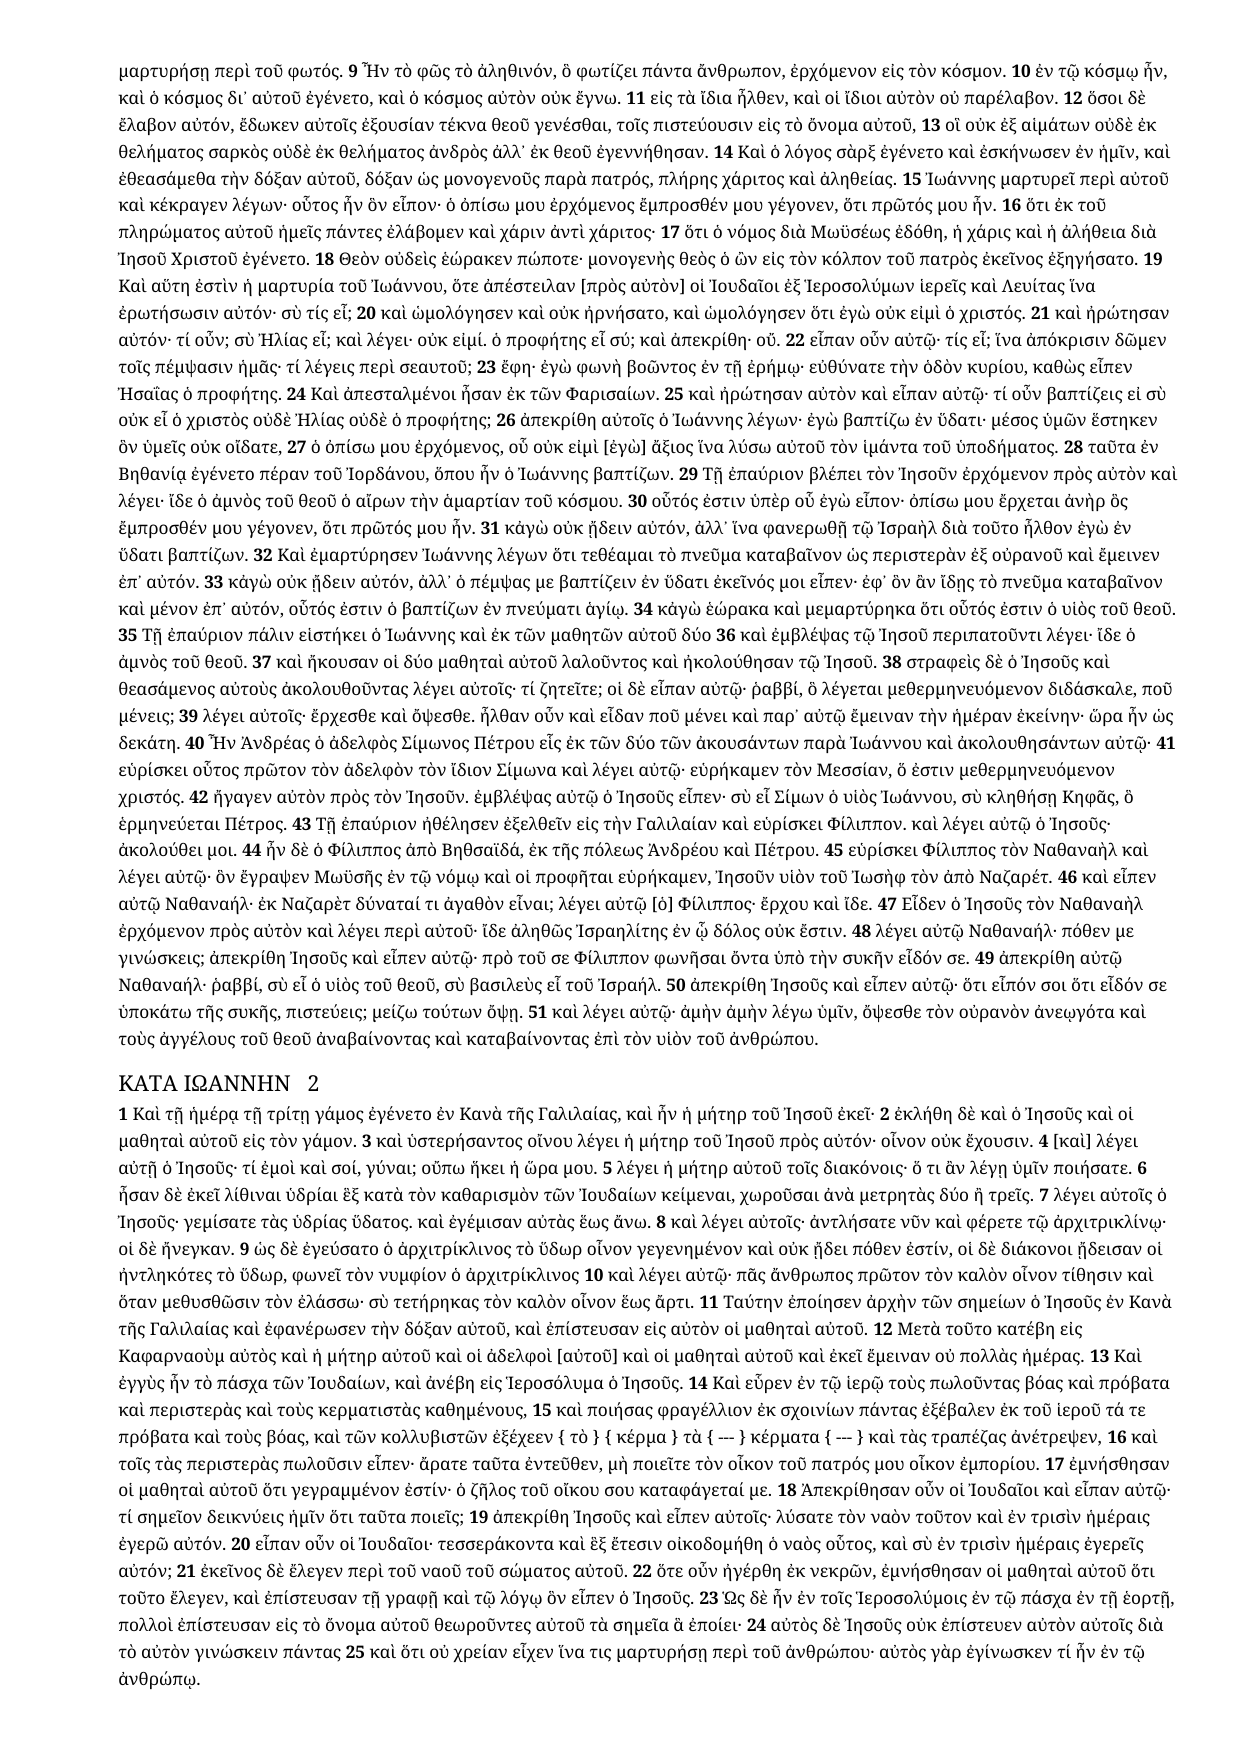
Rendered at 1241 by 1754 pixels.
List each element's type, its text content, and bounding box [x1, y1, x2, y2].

text μαρτυρήσῃ περὶ τοῦ φωτός. 9 Ἦν τὸ φῶς τὸ ἀληθινόν, ὃ φωτίζει πάντα ἄνθρωπον, ἐρχόμενον εἰς τὸν κόσμον. 10 ἐν τῷ κόσμῳ ἦν, καὶ ὁ κόσμος δι᾽ αὐτοῦ ἐγένετο, καὶ ὁ κόσμος αὐτὸν οὐκ ἔγνω. 11 εἰς τὰ ἴδια ἦλθεν, καὶ οἱ ἴδιοι αὐτὸν οὐ παρέλαβον. 12 ὅσοι δὲ ἔλαβον αὐτόν, ἔδωκεν αὐτοῖς ἐξουσίαν τέκνα θεοῦ γενέσθαι, τοῖς πιστεύουσιν εἰς τὸ ὄνομα αὐτοῦ, 13 οἳ οὐκ ἐξ αἱμάτων οὐδὲ ἐκ θελήματος σαρκὸς οὐδὲ ἐκ θελήματος ἀνδρὸς ἀλλ᾽ ἐκ θεοῦ ἐγεννήθησαν. 14 Καὶ ὁ λόγος σὰρξ ἐγένετο καὶ ἐσκήνωσεν ἐν ἡμῖν, καὶ ἐθεασάμεθα τὴν δόξαν αὐτοῦ, δόξαν ὡς μονογενοῦς παρὰ πατρός, πλήρης χάριτος καὶ ἀληθείας. 15 Ἰωάννης μαρτυρεῖ περὶ αὐτοῦ καὶ κέκραγεν λέγων· οὗτος ἦν ὃν εἶπον· ὁ ὀπίσω μου ἐρχόμενος ἔμπροσθέν μου γέγονεν, ὅτι πρῶτός μου ἦν. 16 ὅτι ἐκ τοῦ πληρώματος αὐτοῦ ἡμεῖς πάντες ἐλάβομεν καὶ χάριν ἀντὶ χάριτος· 17 ὅτι ὁ νόμος διὰ Μωϋσέως ἐδόθη, ἡ χάρις καὶ ἡ ἀλήθεια διὰ Ἰησοῦ Χριστοῦ ἐγένετο. 18 Θεὸν οὐδεὶς ἑώρακεν πώποτε· μονογενὴς θεὸς ὁ ὢν εἰς τὸν κόλπον τοῦ πατρὸς ἐκεῖνος ἐξηγήσατο. 19 Καὶ αὕτη ἐστὶν ἡ μαρτυρία τοῦ Ἰωάννου, ὅτε ἀπέστειλαν [πρὸς αὐτὸν] οἱ Ἰουδαῖοι ἐξ Ἱεροσολύμων ἱερεῖς καὶ Λευίτας ἵνα ἐρωτήσωσιν αὐτόν· σὺ τίς εἶ; 20 καὶ ὡμολόγησεν καὶ οὐκ ἠρνήσατο, καὶ ὡμολόγησεν ὅτι ἐγὼ οὐκ εἰμὶ ὁ χριστός. 21 καὶ ἠρώτησαν αὐτόν· τί οὖν; σὺ Ἠλίας εἶ; καὶ λέγει· οὐκ εἰμί. ὁ προφήτης εἶ σύ; καὶ ἀπεκρίθη· οὔ. 22 εἶπαν οὖν αὐτῷ· τίς εἶ; ἵνα ἀπόκρισιν δῶμεν τοῖς πέμψασιν ἡμᾶς· τί λέγεις περὶ σεαυτοῦ; 23 ἔφη· ἐγὼ φωνὴ βοῶντος ἐν τῇ ἐρήμῳ· εὐθύνατε τὴν ὁδὸν κυρίου, καθὼς εἶπεν Ἠσαΐας ὁ προφήτης. 24 Καὶ ἀπεσταλμένοι ἦσαν ἐκ τῶν Φαρισαίων. 25 καὶ ἠρώτησαν αὐτὸν καὶ εἶπαν αὐτῷ· τί οὖν βαπτίζεις εἰ σὺ οὐκ εἶ ὁ χριστὸς οὐδὲ Ἠλίας οὐδὲ ὁ προφήτης; 26 ἀπεκρίθη αὐτοῖς ὁ Ἰωάννης λέγων· ἐγὼ βαπτίζω ἐν ὕδατι· μέσος ὑμῶν ἕστηκεν ὃν ὑμεῖς οὐκ οἴδατε, 27 ὁ ὀπίσω μου ἐρχόμενος, οὗ οὐκ εἰμὶ [ἐγὼ] ἄξιος ἵνα λύσω αὐτοῦ τὸν ἱμάντα τοῦ ὑποδήματος. 28 ταῦτα ἐν Βηθανίᾳ ἐγένετο πέραν τοῦ Ἰορδάνου, ὅπου ἦν ὁ Ἰωάννης βαπτίζων. 29 Τῇ ἐπαύριον βλέπει τὸν Ἰησοῦν ἐρχόμενον πρὸς αὐτὸν καὶ λέγει· ἴδε ὁ ἀμνὸς τοῦ θεοῦ ὁ αἴρων τὴν ἁμαρτίαν τοῦ κόσμου. 30 οὗτός ἐστιν ὑπὲρ οὗ ἐγὼ εἶπον· ὀπίσω μου ἔρχεται ἀνὴρ ὃς ἔμπροσθέν μου γέγονεν, ὅτι πρῶτός μου ἦν. 31 κἀγὼ οὐκ ᾔδειν αὐτόν, ἀλλ᾽ ἵνα φανερωθῇ τῷ Ἰσραὴλ διὰ τοῦτο ἦλθον ἐγὼ ἐν ὕδατι βαπτίζων. 32 Καὶ ἐμαρτύρησεν Ἰωάννης λέγων ὅτι τεθέαμαι τὸ πνεῦμα καταβαῖνον ὡς περιστερὰν ἐξ οὐρανοῦ καὶ ἔμεινεν ἐπ᾽ αὐτόν. 33 κἀγὼ οὐκ ᾔδειν αὐτόν, ἀλλ᾽ ὁ πέμψας με βαπτίζειν ἐν ὕδατι ἐκεῖνός μοι εἶπεν· ἐφ᾽ ὃν ἂν ἴδῃς τὸ πνεῦμα καταβαῖνον καὶ μένον ἐπ᾽ αὐτόν, οὗτός ἐστιν ὁ βαπτίζων ἐν πνεύματι ἁγίῳ. 34 κἀγὼ ἑώρακα καὶ μεμαρτύρηκα ὅτι οὗτός ἐστιν ὁ υἱὸς τοῦ θεοῦ. 35 Τῇ ἐπαύριον πάλιν εἱστήκει ὁ Ἰωάννης καὶ ἐκ τῶν μαθητῶν αὐτοῦ δύο 36 καὶ ἐμβλέψας τῷ Ἰησοῦ περιπατοῦντι λέγει· ἴδε ὁ ἀμνὸς τοῦ θεοῦ. 37 καὶ ἤκουσαν οἱ δύο μαθηταὶ αὐτοῦ λαλοῦντος καὶ ἠκολούθησαν τῷ Ἰησοῦ. 38 στραφεὶς δὲ ὁ Ἰησοῦς καὶ θεασάμενος αὐτοὺς ἀκολουθοῦντας λέγει αὐτοῖς· τί ζητεῖτε; οἱ δὲ εἶπαν αὐτῷ· ῥαββί, ὃ λέγεται μεθερμηνευόμενον διδάσκαλε, ποῦ μένεις; 39 λέγει αὐτοῖς· ἔρχεσθε καὶ ὄψεσθε. ἦλθαν οὖν καὶ εἶδαν ποῦ μένει καὶ παρ᾽ αὐτῷ ἔμειναν τὴν ἡμέραν ἐκείνην· ὥρα ἦν ὡς δεκάτη. 40 Ἦν Ἀνδρέας ὁ ἀδελφὸς Σίμωνος Πέτρου εἷς ἐκ τῶν δύο τῶν ἀκουσάντων παρὰ Ἰωάννου καὶ ἀκολουθησάντων αὐτῷ· 41 εὑρίσκει οὗτος πρῶτον τὸν ἀδελφὸν τὸν ἴδιον Σίμωνα καὶ λέγει αὐτῷ· εὑρήκαμεν τὸν Μεσσίαν, ὅ ἐστιν μεθερμηνευόμενον χριστός. 42 ἤγαγεν αὐτὸν πρὸς τὸν Ἰησοῦν. ἐμβλέψας αὐτῷ ὁ Ἰησοῦς εἶπεν· σὺ εἶ Σίμων ὁ υἱὸς Ἰωάννου, σὺ κληθήσῃ Κηφᾶς, ὃ ἑρμηνεύεται Πέτρος. 43 Τῇ ἐπαύριον ἠθέλησεν ἐξελθεῖν εἰς τὴν Γαλιλαίαν καὶ εὑρίσκει Φίλιππον. καὶ λέγει αὐτῷ ὁ Ἰησοῦς· ἀκολούθει μοι. 44 ἦν δὲ ὁ Φίλιππος ἀπὸ Βηθσαϊδά, ἐκ τῆς πόλεως Ἀνδρέου καὶ Πέτρου. 45 εὑρίσκει Φίλιππος τὸν Ναθαναὴλ καὶ λέγει αὐτῷ· ὃν ἔγραψεν Μωϋσῆς ἐν τῷ νόμῳ καὶ οἱ προφῆται εὑρήκαμεν, Ἰησοῦν υἱὸν τοῦ Ἰωσὴφ τὸν ἀπὸ Ναζαρέτ. 46 καὶ εἶπεν αὐτῷ Ναθαναήλ· ἐκ Ναζαρὲτ δύναταί τι ἀγαθὸν εἶναι; λέγει αὐτῷ [ὁ] Φίλιππος· ἔρχου καὶ ἴδε. 47 Εἶδεν ὁ Ἰησοῦς τὸν Ναθαναὴλ ἐρχόμενον πρὸς αὐτὸν καὶ λέγει περὶ αὐτοῦ· ἴδε ἀληθῶς Ἰσραηλίτης ἐν ᾧ δόλος οὐκ ἔστιν. 48 λέγει αὐτῷ Ναθαναήλ· πόθεν με γινώσκεις; ἀπεκρίθη Ἰησοῦς καὶ εἶπεν αὐτῷ· πρὸ τοῦ σε Φίλιππον φωνῆσαι ὄντα ὑπὸ τὴν συκῆν εἶδόν σε. 49 ἀπεκρίθη αὐτῷ Ναθαναήλ· ῥαββί, σὺ εἶ ὁ υἱὸς τοῦ θεοῦ, σὺ βασιλεὺς εἶ τοῦ Ἰσραήλ. 50 ἀπεκρίθη Ἰησοῦς καὶ εἶπεν αὐτῷ· ὅτι εἶπόν σοι ὅτι εἶδόν σε ὑποκάτω τῆς συκῆς, πιστεύεις; μείζω τούτων ὄψῃ. 51 καὶ λέγει αὐτῷ· ἀμὴν ἀμὴν λέγω ὑμῖν, ὄψεσθε τὸν οὐρανὸν ἀνεῳγότα καὶ τοὺς ἀγγέλους τοῦ θεοῦ ἀναβαίνοντας καὶ καταβαίνοντας ἐπὶ τὸν υἱὸν τοῦ ἀνθρώπου. [118, 59, 1181, 1050]
text ΚΑΤΑ ΙΩΑΝΝΗΝ 2 [118, 1068, 1181, 1098]
text 1 Καὶ τῇ ἡμέρᾳ τῇ τρίτῃ γάμος ἐγένετο ἐν Κανὰ τῆς Γαλιλαίας, καὶ ἦν ἡ μήτηρ τοῦ Ἰησοῦ ἐκεῖ· 2 ἐκλήθη δὲ καὶ ὁ Ἰησοῦς καὶ οἱ μαθηταὶ αὐτοῦ εἰς τὸν γάμον. 3 καὶ ὑστερήσαντος οἴνου λέγει ἡ μήτηρ τοῦ Ἰησοῦ πρὸς αὐτόν· οἶνον οὐκ ἔχουσιν. 4 [καὶ] λέγει αὐτῇ ὁ Ἰησοῦς· τί ἐμοὶ καὶ σοί, γύναι; οὔπω ἥκει ἡ ὥρα μου. 5 λέγει ἡ μήτηρ αὐτοῦ τοῖς διακόνοις· ὅ τι ἂν λέγῃ ὑμῖν ποιήσατε. 6 ἦσαν δὲ ἐκεῖ λίθιναι ὑδρίαι ἓξ κατὰ τὸν καθαρισμὸν τῶν Ἰουδαίων κείμεναι, χωροῦσαι ἀνὰ μετρητὰς δύο ἢ τρεῖς. 7 λέγει αὐτοῖς ὁ Ἰησοῦς· γεμίσατε τὰς ὑδρίας ὕδατος. καὶ ἐγέμισαν αὐτὰς ἕως ἄνω. 8 καὶ λέγει αὐτοῖς· ἀντλήσατε νῦν καὶ φέρετε τῷ ἀρχιτρικλίνῳ· οἱ δὲ ἤνεγκαν. 9 ὡς δὲ ἐγεύσατο ὁ ἀρχιτρίκλινος τὸ ὕδωρ οἶνον γεγενημένον καὶ οὐκ ᾔδει πόθεν ἐστίν, οἱ δὲ διάκονοι ᾔδεισαν οἱ ἠντληκότες τὸ ὕδωρ, φωνεῖ τὸν νυμφίον ὁ ἀρχιτρίκλινος 10 καὶ λέγει αὐτῷ· πᾶς ἄνθρωπος πρῶτον τὸν καλὸν οἶνον τίθησιν καὶ ὅταν μεθυσθῶσιν τὸν ἐλάσσω· σὺ τετήρηκας τὸν καλὸν οἶνον ἕως ἄρτι. 11 Ταύτην ἐποίησεν ἀρχὴν τῶν σημείων ὁ Ἰησοῦς ἐν Κανὰ τῆς Γαλιλαίας καὶ ἐφανέρωσεν τὴν δόξαν αὐτοῦ, καὶ ἐπίστευσαν εἰς αὐτὸν οἱ μαθηταὶ αὐτοῦ. 12 Μετὰ τοῦτο κατέβη εἰς Καφαρναοὺμ αὐτὸς καὶ ἡ μήτηρ αὐτοῦ καὶ οἱ ἀδελφοὶ [αὐτοῦ] καὶ οἱ μαθηταὶ αὐτοῦ καὶ ἐκεῖ ἔμειναν οὐ πολλὰς ἡμέρας. 13 Καὶ ἐγγὺς ἦν τὸ πάσχα τῶν Ἰουδαίων, καὶ ἀνέβη εἰς Ἱεροσόλυμα ὁ Ἰησοῦς. 14 Καὶ εὗρεν ἐν τῷ ἱερῷ τοὺς πωλοῦντας βόας καὶ πρόβατα καὶ περιστερὰς καὶ τοὺς κερματιστὰς καθημένους, 15 καὶ ποιήσας φραγέλλιον ἐκ σχοινίων πάντας ἐξέβαλεν ἐκ τοῦ ἱεροῦ τά τε πρόβατα καὶ τοὺς βόας, καὶ τῶν κολλυβιστῶν ἐξέχεεν { τὸ } { κέρμα } τὰ { --- } κέρματα { --- } καὶ τὰς τραπέζας ἀνέτρεψεν, 16 καὶ τοῖς τὰς περιστερὰς πωλοῦσιν εἶπεν· ἄρατε ταῦτα ἐντεῦθεν, μὴ ποιεῖτε τὸν οἶκον τοῦ πατρός μου οἶκον ἐμπορίου. 17 ἐμνήσθησαν οἱ μαθηταὶ αὐτοῦ ὅτι γεγραμμένον ἐστίν· ὁ ζῆλος τοῦ οἴκου σου καταφάγεταί με. 18 Ἀπεκρίθησαν οὖν οἱ Ἰουδαῖοι καὶ εἶπαν αὐτῷ· τί σημεῖον δεικνύεις ἡμῖν ὅτι ταῦτα ποιεῖς; 19 ἀπεκρίθη Ἰησοῦς καὶ εἶπεν αὐτοῖς· λύσατε τὸν ναὸν τοῦτον καὶ ἐν τρισὶν ἡμέραις ἐγερῶ αὐτόν. 20 εἶπαν οὖν οἱ Ἰουδαῖοι· τεσσεράκοντα καὶ ἓξ ἔτεσιν οἰκοδομήθη ὁ ναὸς οὗτος, καὶ σὺ ἐν τρισὶν ἡμέραις ἐγερεῖς αὐτόν; 21 ἐκεῖνος δὲ ἔλεγεν περὶ τοῦ ναοῦ τοῦ σώματος αὐτοῦ. 22 ὅτε οὖν ἠγέρθη ἐκ νεκρῶν, ἐμνήσθησαν οἱ μαθηταὶ αὐτοῦ ὅτι τοῦτο ἔλεγεν, καὶ ἐπίστευσαν τῇ γραφῇ καὶ τῷ λόγῳ ὃν εἶπεν ὁ Ἰησοῦς. 23 Ὡς δὲ ἦν ἐν τοῖς Ἱεροσολύμοις ἐν τῷ πάσχα ἐν τῇ ἑορτῇ, πολλοὶ ἐπίστευσαν εἰς τὸ ὄνομα αὐτοῦ θεωροῦντες αὐτοῦ τὰ σημεῖα ἃ ἐποίει· 24 αὐτὸς δὲ Ἰησοῦς οὐκ ἐπίστευεν αὐτὸν αὐτοῖς διὰ τὸ αὐτὸν γινώσκειν πάντας 25 καὶ ὅτι οὐ χρείαν εἶχεν ἵνα τις μαρτυρήσῃ περὶ τοῦ ἀνθρώπου· αὐτὸς γὰρ ἐγίνωσκεν τί ἦν ἐν τῷ ἀνθρώπῳ. [118, 1102, 1181, 1690]
